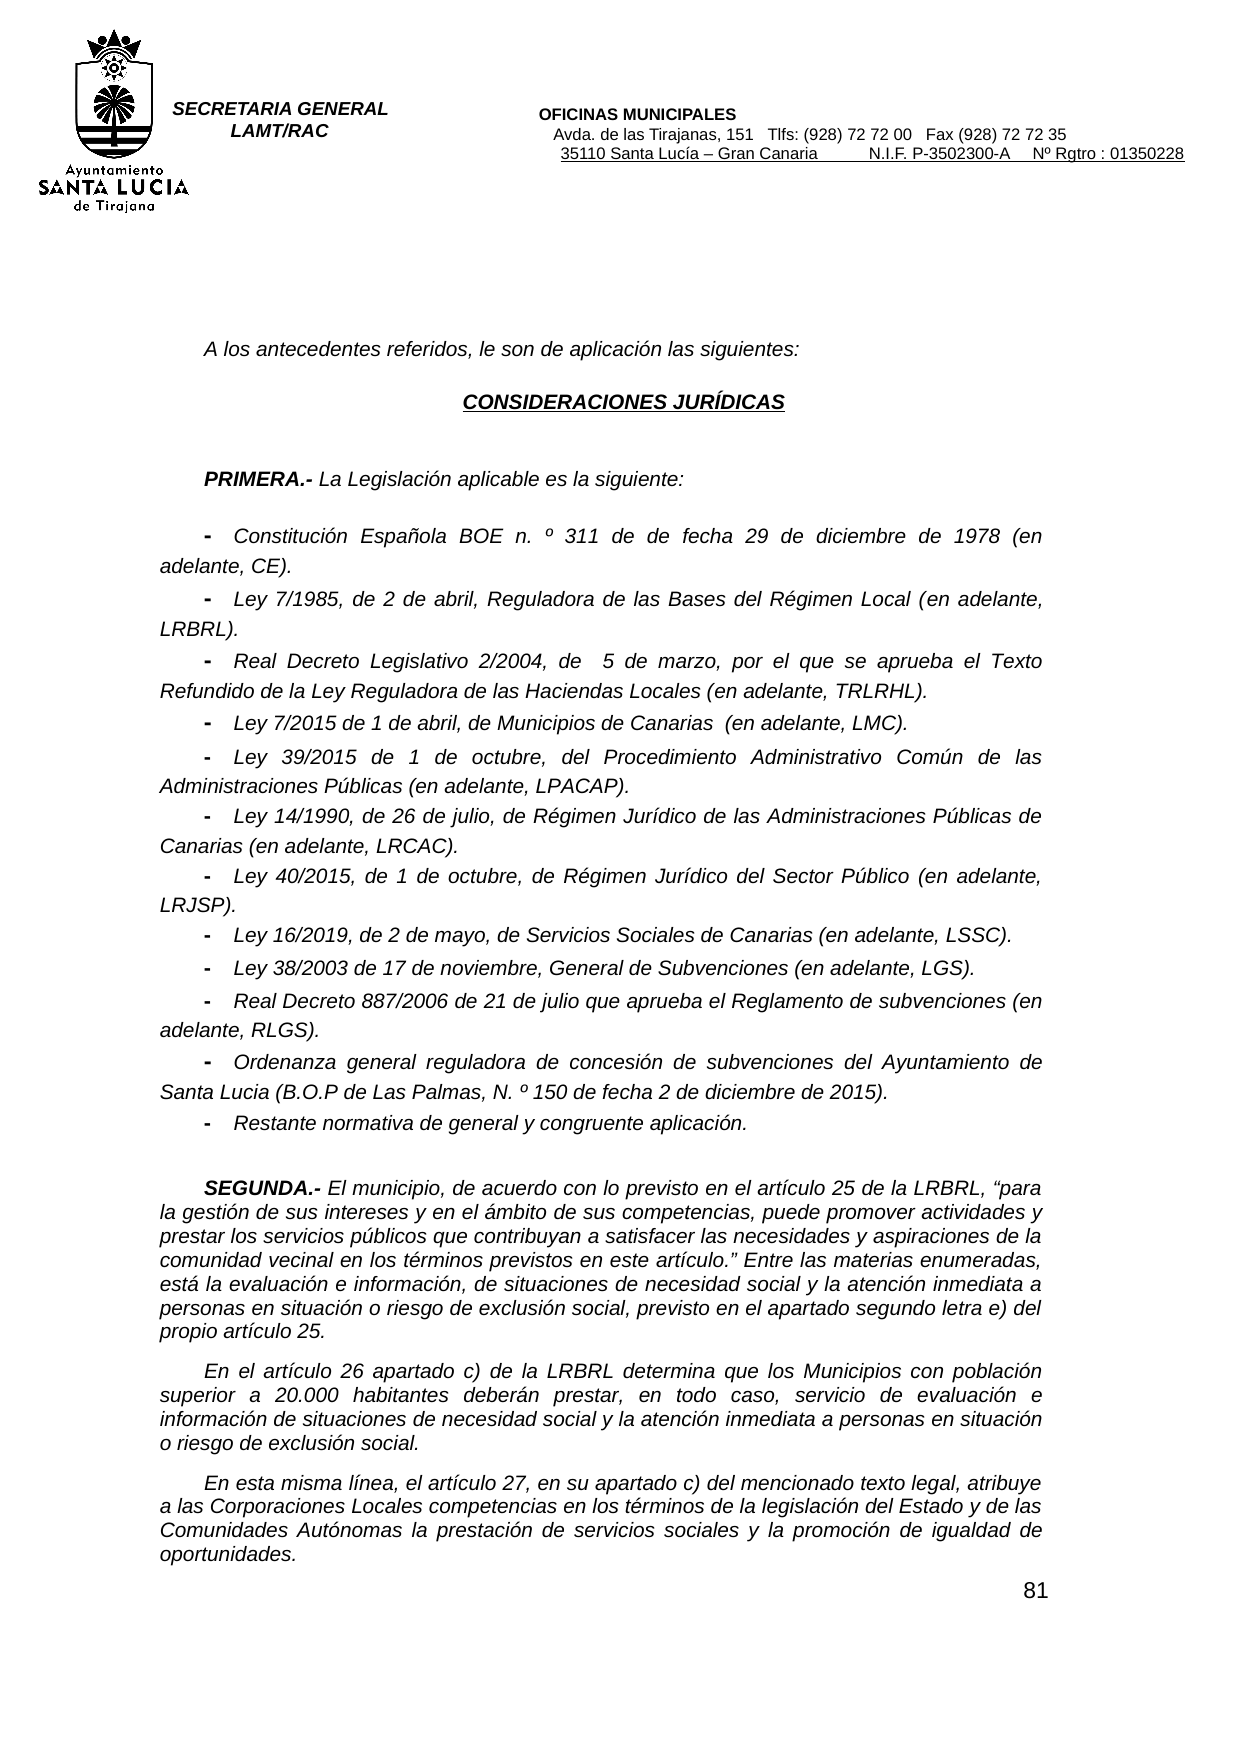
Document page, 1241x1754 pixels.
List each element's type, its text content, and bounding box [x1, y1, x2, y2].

text PRIMERA.- La Legislación aplicable es la siguiente: [159, 467, 1045, 491]
list Constitución Española BOE n. º 311 de de fecha 29 de diciembre de 1978 (en adelante, CE). [159, 519, 1045, 578]
list Ley 38/2003 de 17 de noviembre, General de Subvenciones (en adelante, LGS). [159, 953, 1045, 982]
list Ley 16/2019, de 2 de mayo, de Servicios Sociales de Canarias (en adelante, LSSC). [159, 921, 1045, 949]
list Real Decreto 887/2006 de 21 de julio que aprueba el Reglamento de subvenciones (en adelante, RLGS). [159, 986, 1045, 1042]
text En el artículo 26 apartado c) de la LRBRL determina que los Municipios con población superior a 20.000 habitantes deberán prestar, en todo caso, servicio de evaluación e información de situaciones de necesidad social y la atención inmediata a personas en situación o riesgo de exclusión social. [159, 1359, 1045, 1455]
list Real Decreto Legislativo 2/2004, de 5 de marzo, por el que se aprueba el Texto Refundido de la Ley Reguladora de las Haciendas Locales (en adelante, TRLRHL). [159, 644, 1045, 703]
text CONSIDERACIONES JURÍDICAS [159, 390, 1045, 414]
text SEGUNDA.- El municipio, de acuerdo con lo previsto en el artículo 25 de la LRBRL, “para la gestión de sus intereses y en el ámbito de sus competencias, puede promover actividades y prestar los servicios públicos que contribuyan a satisfacer las necesidades y aspiraciones de la comunidad vecinal en los términos previstos en este artículo.” Entre las materias enumeradas, está la evaluación e información, de situaciones de necesidad social y la atención inmediata a personas en situación o riesgo de exclusión social, previsto en el apartado segundo letra e) del propio artículo 25. [159, 1176, 1045, 1343]
list Ley 7/2015 de 1 de abril, de Municipios de Canarias (en adelante, LMC). [159, 706, 1045, 737]
list Ordenanza general reguladora de concesión de subvenciones del Ayuntamiento de Santa Lucia (B.O.P de Las Palmas, N. º 150 de fecha 2 de diciembre de 2015). [159, 1045, 1045, 1104]
list Ley 39/2015 de 1 de octubre, del Procedimiento Administrativo Común de las Administraciones Públicas (en adelante, LPACAP). [159, 742, 1045, 798]
list Ley 14/1990, de 26 de julio, de Régimen Jurídico de las Administraciones Públicas de Canarias (en adelante, LRCAC). [159, 802, 1045, 858]
text A los antecedentes referidos, le son de aplicación las siguientes: [159, 337, 1045, 361]
list Restante normativa de general y congruente aplicación. [159, 1108, 1045, 1136]
list Ley 40/2015, de 1 de octubre, de Régimen Jurídico del Sector Público (en adelante, LRJSP). [159, 861, 1045, 917]
text En esta misma línea, el artículo 27, en su apartado c) del mencionado texto legal, atribuye a las Corporaciones Locales competencias en los términos de la legislación del Estado y de las Comunidades Autónomas la prestación de servicios sociales y la promoción de igualdad de oportunidades. [159, 1470, 1045, 1566]
list Ley 7/1985, de 2 de abril, Reguladora de las Bases del Régimen Local (en adelante, LRBRL). [159, 582, 1045, 640]
